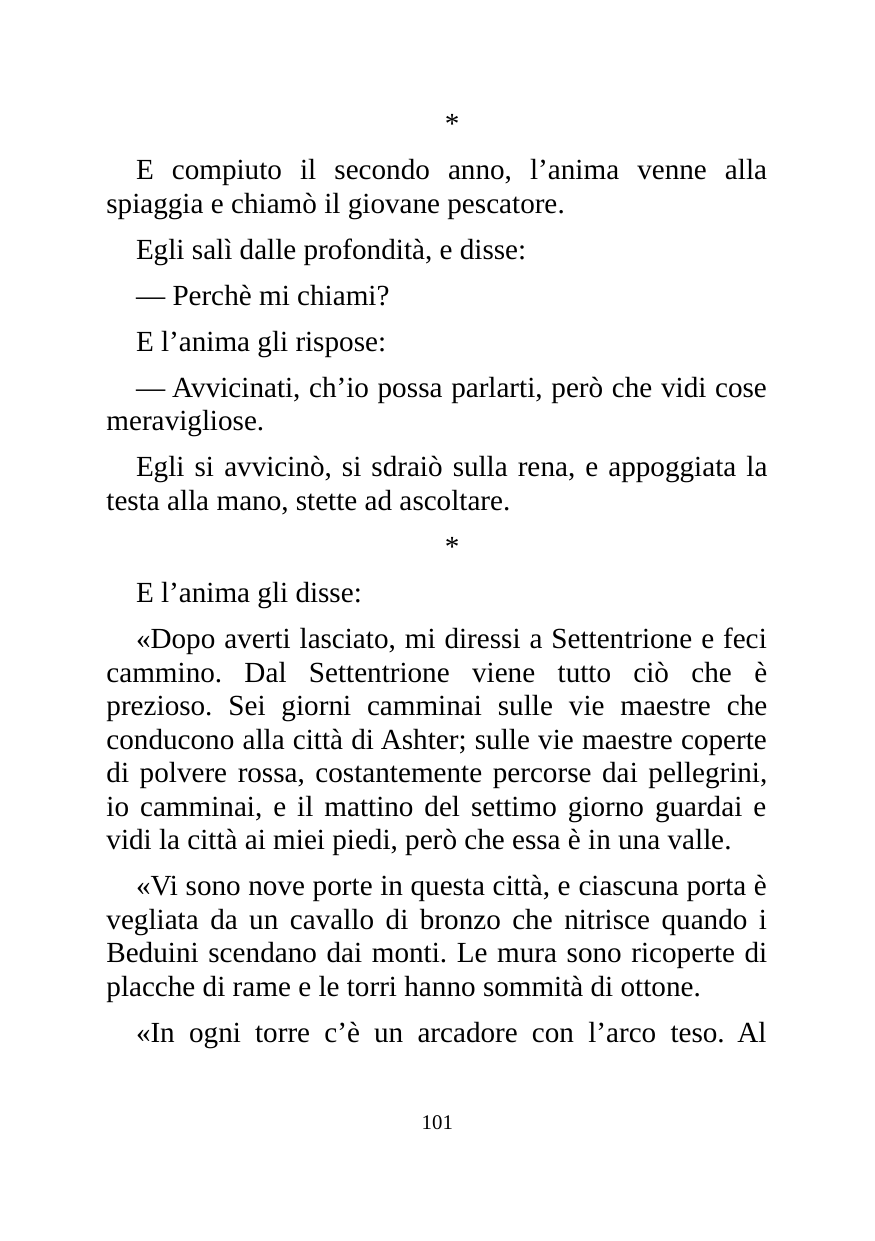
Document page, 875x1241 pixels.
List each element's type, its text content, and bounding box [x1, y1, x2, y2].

text * [106, 529, 768, 563]
text «Dopo averti lasciato, mi diressi a Settentrione e feci cammino. Dal Settentrione viene tutto ciò che è prezioso. Sei giorni camminai sulle vie maestre che conducono alla città di Ashter; sulle vie maestre coperte di polvere rossa, costantemente percorse dai pellegrini, io camminai, e il mattino del settimo giorno guardai e vidi la città ai miei piedi, però che essa è in una valle. [106, 621, 768, 856]
text «Vi sono nove porte in questa città, e ciascuna porta è vegliata da un cavallo di bronzo che nitrisce quando i Beduini scendano dai monti. Le mura sono ricoperte di placche di rame e le torri hanno sommità di ottone. [106, 868, 768, 1003]
text E compiuto il secondo anno, l’anima venne alla spiaggia e chiamò il giovane pescatore. [106, 152, 768, 219]
text * [106, 106, 768, 140]
text — Avvicinati, ch’io possa parlarti, però che vidi cose meravigliose. [106, 370, 768, 437]
text — Perchè mi chiami? [106, 278, 768, 311]
text Egli si avvicinò, si sdraiò sulla rena, e appoggiata la testa alla mano, stette ad ascoltare. [106, 449, 768, 517]
text E l’anima gli disse: [106, 575, 768, 609]
text «In ogni torre c’è un arcadore con l’arco teso. Al [106, 1015, 768, 1049]
text E l’anima gli rispose: [106, 324, 768, 357]
text Egli salì dalle profondità, e disse: [106, 232, 768, 265]
